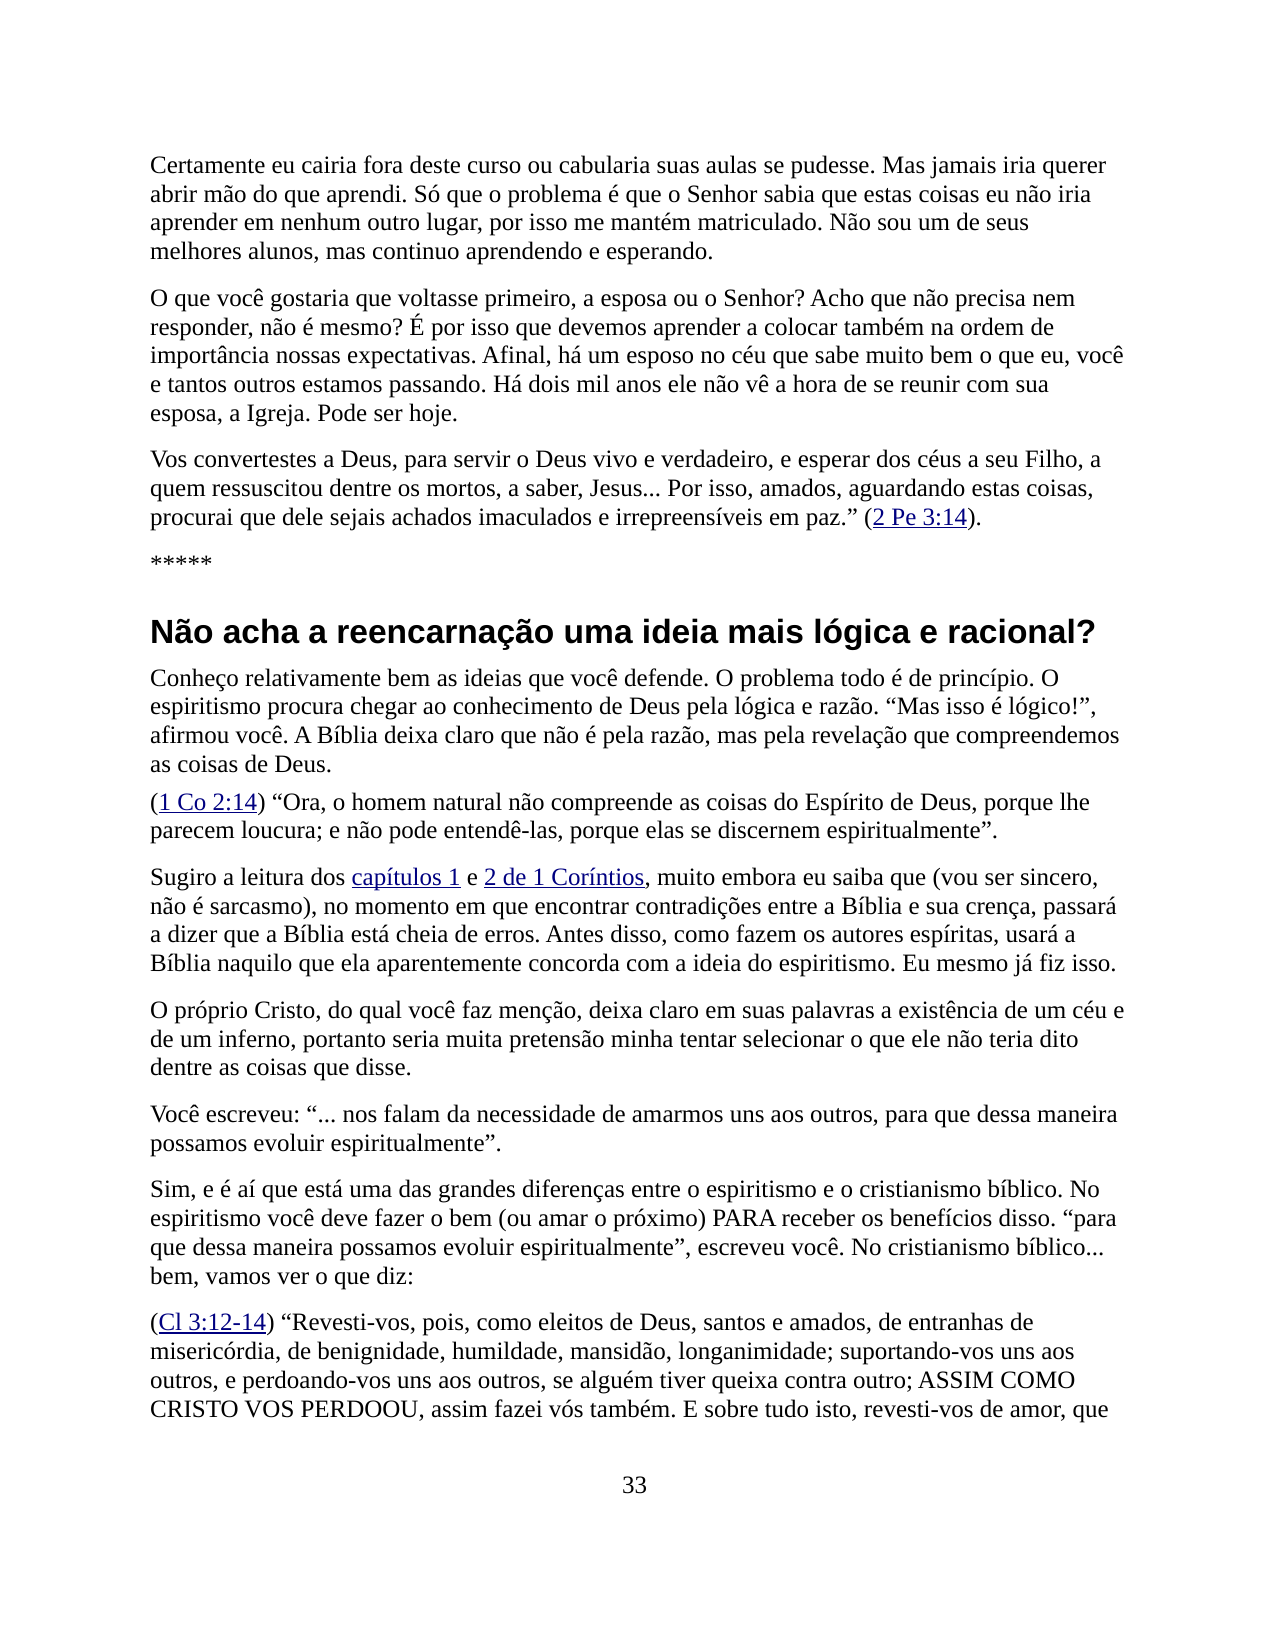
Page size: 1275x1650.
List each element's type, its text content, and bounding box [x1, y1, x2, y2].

text (1 Co 2:14) “Ora, o homem natural não compreende as coisas do Espírito de Deus, porque lhe parecem loucura; e não pode entendê-las, porque elas se discernem espiritualmente”. [150, 787, 1125, 844]
text O que você gostaria que voltasse primeiro, a esposa ou o Senhor? Acho que não precisa nem responder, não é mesmo? É por isso que devemos aprender a colocar também na ordem de importância nossas expectativas. Afinal, há um esposo no céu que sabe muito bem o que eu, você e tantos outros estamos passando. Há dois mil anos ele não vê a hora de se reunir com sua esposa, a Igreja. Pode ser hoje. [150, 283, 1125, 427]
subtitle Não acha a reencarnação uma ideia mais lógica e racional? [150, 611, 1125, 650]
text Sim, e é aí que está uma das grandes diferenças entre o espiritismo e o cristianismo bíblico. No espiritismo você deve fazer o bem (ou amar o próximo) PARA receber os benefícios disso. “para que dessa maneira possamos evoluir espiritualmente”, escreveu você. No cristianismo bíblico... bem, vamos ver o que diz: [150, 1174, 1125, 1289]
text ***** [150, 549, 1125, 577]
text Vos convertestes a Deus, para servir o Deus vivo e verdadeiro, e esperar dos céus a seu Filho, a quem ressuscitou dentre os mortos, a saber, Jesus... Por isso, amados, aguardando estas coisas, procurai que dele sejais achados imaculados e irrepreensíveis em paz.” (2 Pe 3:14). [150, 444, 1125, 531]
text O próprio Cristo, do qual você faz menção, deixa claro em suas palavras a existência de um céu e de um inferno, portanto seria muita pretensão minha tentar selecionar o que ele não teria dito dentre as coisas que disse. [150, 995, 1125, 1081]
text (Cl 3:12-14) “Revesti-vos, pois, como eleitos de Deus, santos e amados, de entranhas de misericórdia, de benignidade, humildade, mansidão, longanimidade; suportando-vos uns aos outros, e perdoando-vos uns aos outros, se alguém tiver queixa contra outro; ASSIM COMO CRISTO VOS PERDOOU, assim fazei vós também. E sobre tudo isto, revesti-vos de amor, que [150, 1307, 1125, 1422]
text Certamente eu cairia fora deste curso ou cabularia suas aulas se pudesse. Mas jamais iria querer abrir mão do que aprendi. Só que o problema é que o Senhor sabia que estas coisas eu não iria aprender em nenhum outro lugar, por isso me mantém matriculado. Não sou um de seus melhores alunos, mas continuo aprendendo e esperando. [150, 150, 1125, 265]
text Conheço relativamente bem as ideias que você defende. O problema todo é de princípio. O espiritismo procura chegar ao conhecimento de Deus pela lógica e razão. “Mas isso é lógico!”, afirmou você. A Bíblia deixa claro que não é pela razão, mas pela revelação que compreendemos as coisas de Deus. [150, 663, 1125, 778]
text Sugiro a leitura dos capítulos 1 e 2 de 1 Coríntios, muito embora eu saiba que (vou ser sincero, não é sarcasmo), no momento em que encontrar contradições entre a Bíblia e sua crença, passará a dizer que a Bíblia está cheia de erros. Antes disso, como fazem os autores espíritas, usará a Bíblia naquilo que ela aparentemente concorda com a ideia do espiritismo. Eu mesmo já fiz isso. [150, 862, 1125, 977]
text Você escreveu: “... nos falam da necessidade de amarmos uns aos outros, para que dessa maneira possamos evoluir espiritualmente”. [150, 1099, 1125, 1157]
